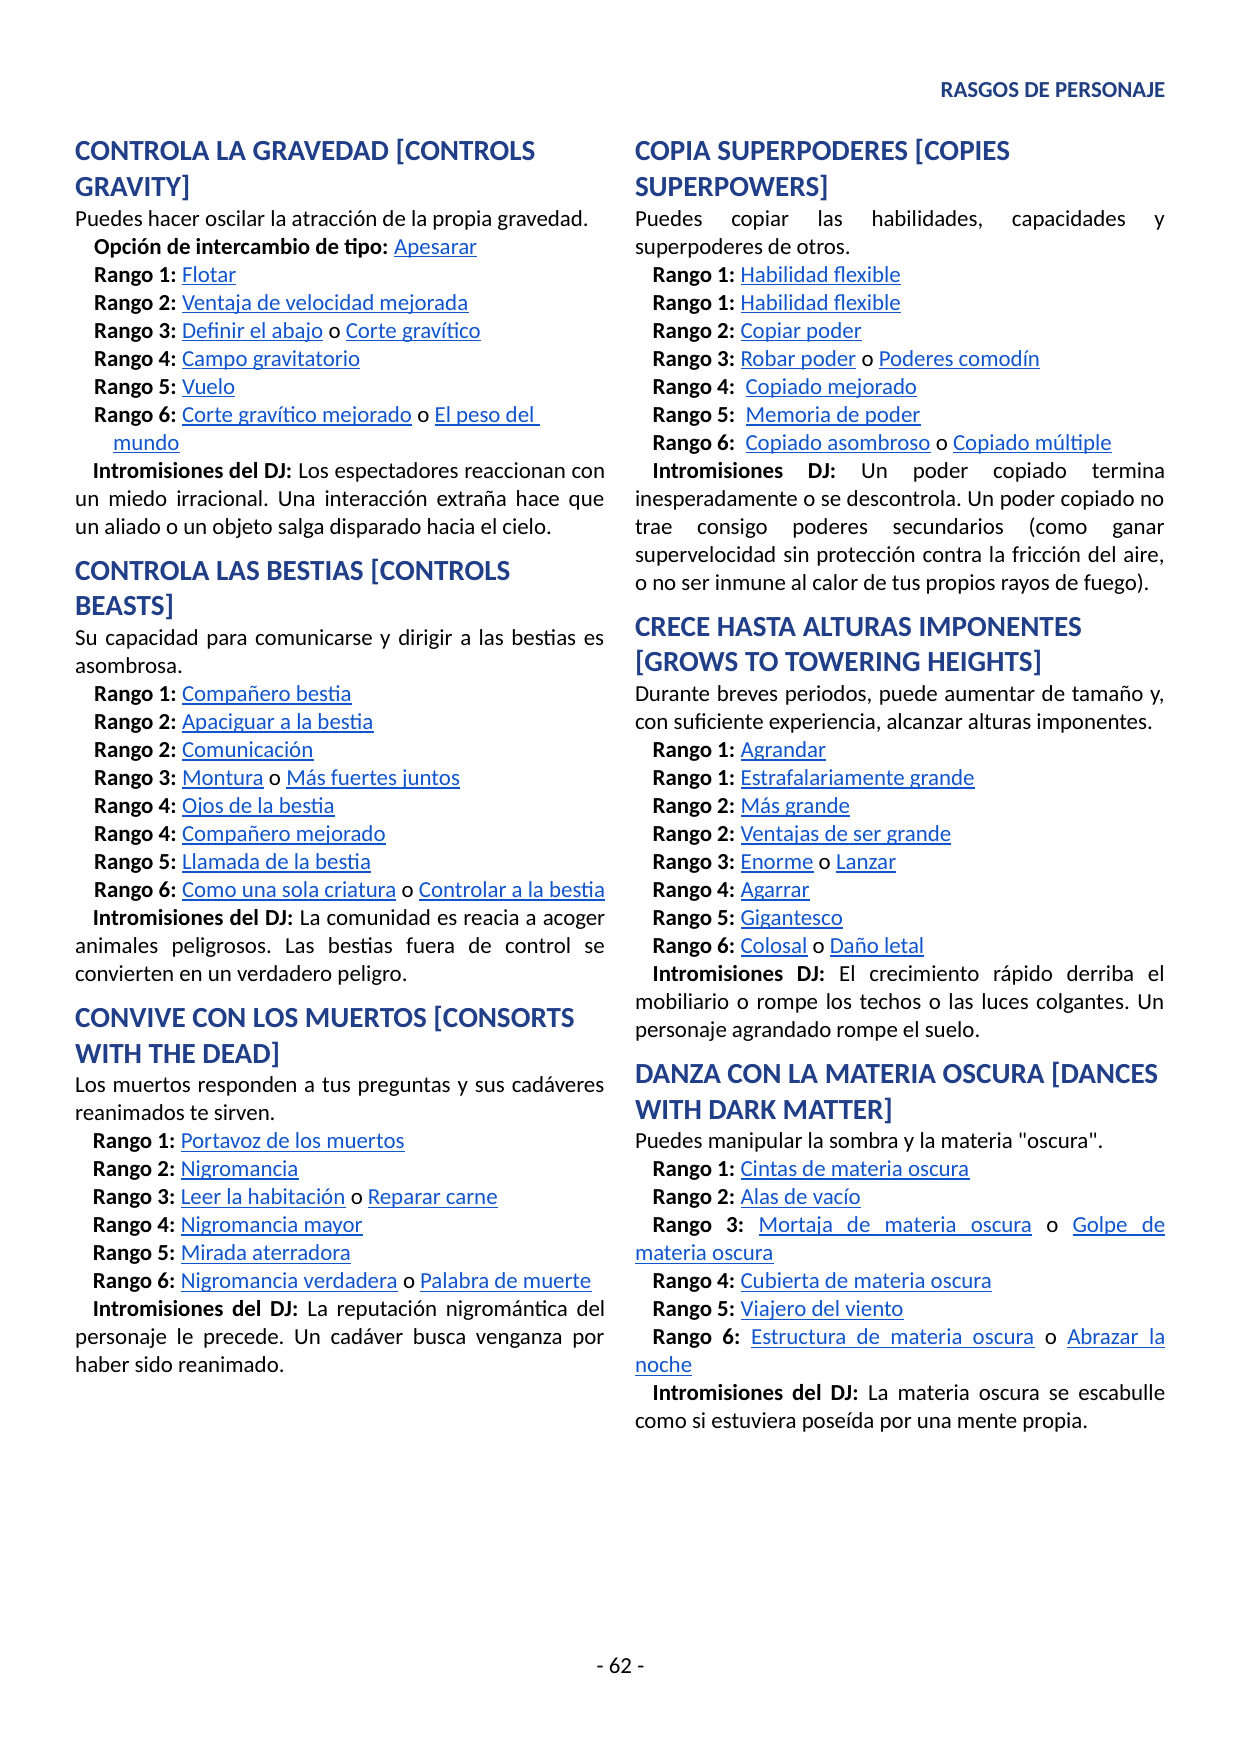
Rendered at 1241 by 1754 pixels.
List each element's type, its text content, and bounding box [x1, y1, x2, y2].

text Rango 1: Estrafalariamente grande [635, 763, 1165, 791]
text Puedes copiar las habilidades, capacidades y superpoderes de otros. [635, 204, 1165, 260]
subtitle Controla las bestias [Controls Beasts] [75, 552, 605, 623]
text Rango 2: Ventajas de ser grande [635, 819, 1165, 847]
text Rango 6: Estructura de materia oscura o Abrazar la noche [635, 1322, 1165, 1378]
text Rango 4: Campo gravitatorio [94, 344, 605, 372]
text Rango 5: Llamada de la bestia [94, 847, 605, 875]
text Rango 3: Mortaja de materia oscura o Golpe de materia oscura [635, 1210, 1165, 1266]
text Rango 3: Enorme o Lanzar [635, 847, 1165, 875]
text Puedes hacer oscilar la atracción de la propia gravedad. [75, 204, 605, 232]
text Intromisiones del DJ: La materia oscura se escabulle como si estuviera poseída por una mente propia. [635, 1378, 1165, 1434]
text Rango 2: Más grande [635, 791, 1165, 819]
text Rango 3: Montura o Más fuertes juntos [94, 763, 605, 791]
subtitle Danza con la materia oscura [Dances With Dark Matter] [635, 1055, 1165, 1126]
text Rango 2: Nigromancia [75, 1154, 605, 1182]
text Rango 6: Corte gravítico mejorado o El peso del mundo [94, 400, 605, 456]
text Rango 2: Comunicación [94, 735, 605, 763]
text Intromisiones del DJ: La comunidad es reacia a acoger animales peligrosos. Las bestias fuera de control se convierten en un verdadero peligro. [75, 903, 605, 987]
subtitle Copia superpoderes [Copies Superpowers] [635, 132, 1165, 204]
text Rango 1: Agrandar [635, 735, 1165, 763]
text Rango 6: Copiado asombroso o Copiado múltiple [635, 428, 1165, 456]
text Rango 5: Gigantesco [635, 903, 1165, 931]
text Rango 1: Compañero bestia [94, 679, 605, 707]
text Durante breves periodos, puede aumentar de tamaño y, con suficiente experiencia, alcanzar alturas imponentes. [635, 679, 1165, 735]
text Rango 5: Memoria de poder [635, 400, 1165, 428]
text Rango 1: Portavoz de los muertos [75, 1126, 605, 1154]
text Rango 3: Leer la habitación o Reparar carne [75, 1182, 605, 1210]
subtitle Crece hasta alturas imponentes [Grows to Towering Heights] [635, 608, 1165, 679]
text Rango 4: Agarrar [635, 875, 1165, 903]
subtitle Convive con los muertos [Consorts With the Dead] [75, 999, 605, 1070]
subtitle Controla la gravedad [Controls Gravity] [75, 132, 605, 204]
text Intromisiones DJ: El crecimiento rápido derriba el mobiliario o rompe los techos o las luces colgantes. Un personaje agrandado rompe el suelo. [635, 959, 1165, 1043]
text Rango 5: Vuelo [94, 372, 605, 400]
text Rango 1: Habilidad flexible [635, 260, 1165, 288]
text Rango 2: Apaciguar a la bestia [94, 707, 605, 735]
text Intromisiones DJ: Un poder copiado termina inesperadamente o se descontrola. Un poder copiado no trae consigo poderes secundarios (como ganar supervelocidad sin protección contra la fricción del aire, o no ser inmune al calor de tus propios rayos de fuego). [635, 456, 1165, 596]
text Rango 6: Nigromancia verdadera o Palabra de muerte [75, 1266, 605, 1294]
text Rango 4: Compañero mejorado [94, 819, 605, 847]
text Rango 4: Ojos de la bestia [94, 791, 605, 819]
text Opción de intercambio de tipo: Apesarar [94, 232, 605, 260]
text Los muertos responden a tus preguntas y sus cadáveres reanimados te sirven. [75, 1070, 605, 1126]
text Rango 2: Copiar poder [635, 316, 1165, 344]
text Rango 2: Alas de vacío [635, 1182, 1165, 1210]
text Rango 1: Habilidad flexible [635, 288, 1165, 316]
text Puedes manipular la sombra y la materia "oscura". [635, 1126, 1165, 1154]
text Rango 3: Robar poder o Poderes comodín [635, 344, 1165, 372]
text Rango 5: Mirada aterradora [75, 1238, 605, 1266]
text Rango 6: Como una sola criatura o Controlar a la bestia [94, 875, 605, 903]
text Rango 4: Nigromancia mayor [75, 1210, 605, 1238]
text Rango 2: Ventaja de velocidad mejorada [94, 288, 605, 316]
text Rango 3: Definir el abajo o Corte gravítico [94, 316, 605, 344]
text Intromisiones del DJ: La reputación nigromántica del personaje le precede. Un cadáver busca venganza por haber sido reanimado. [75, 1294, 605, 1378]
text Rango 4: Cubierta de materia oscura [635, 1266, 1165, 1294]
text Su capacidad para comunicarse y dirigir a las bestias es asombrosa. [75, 623, 605, 679]
text Intromisiones del DJ: Los espectadores reaccionan con un miedo irracional. Una interacción extraña hace que un aliado o un objeto salga disparado hacia el cielo. [75, 456, 605, 540]
text Rango 6: Colosal o Daño letal [635, 931, 1165, 959]
text Rango 1: Cintas de materia oscura [635, 1154, 1165, 1182]
text Rango 4: Copiado mejorado [635, 372, 1165, 400]
text Rango 5: Viajero del viento [635, 1294, 1165, 1322]
text Rango 1: Flotar [94, 260, 605, 288]
